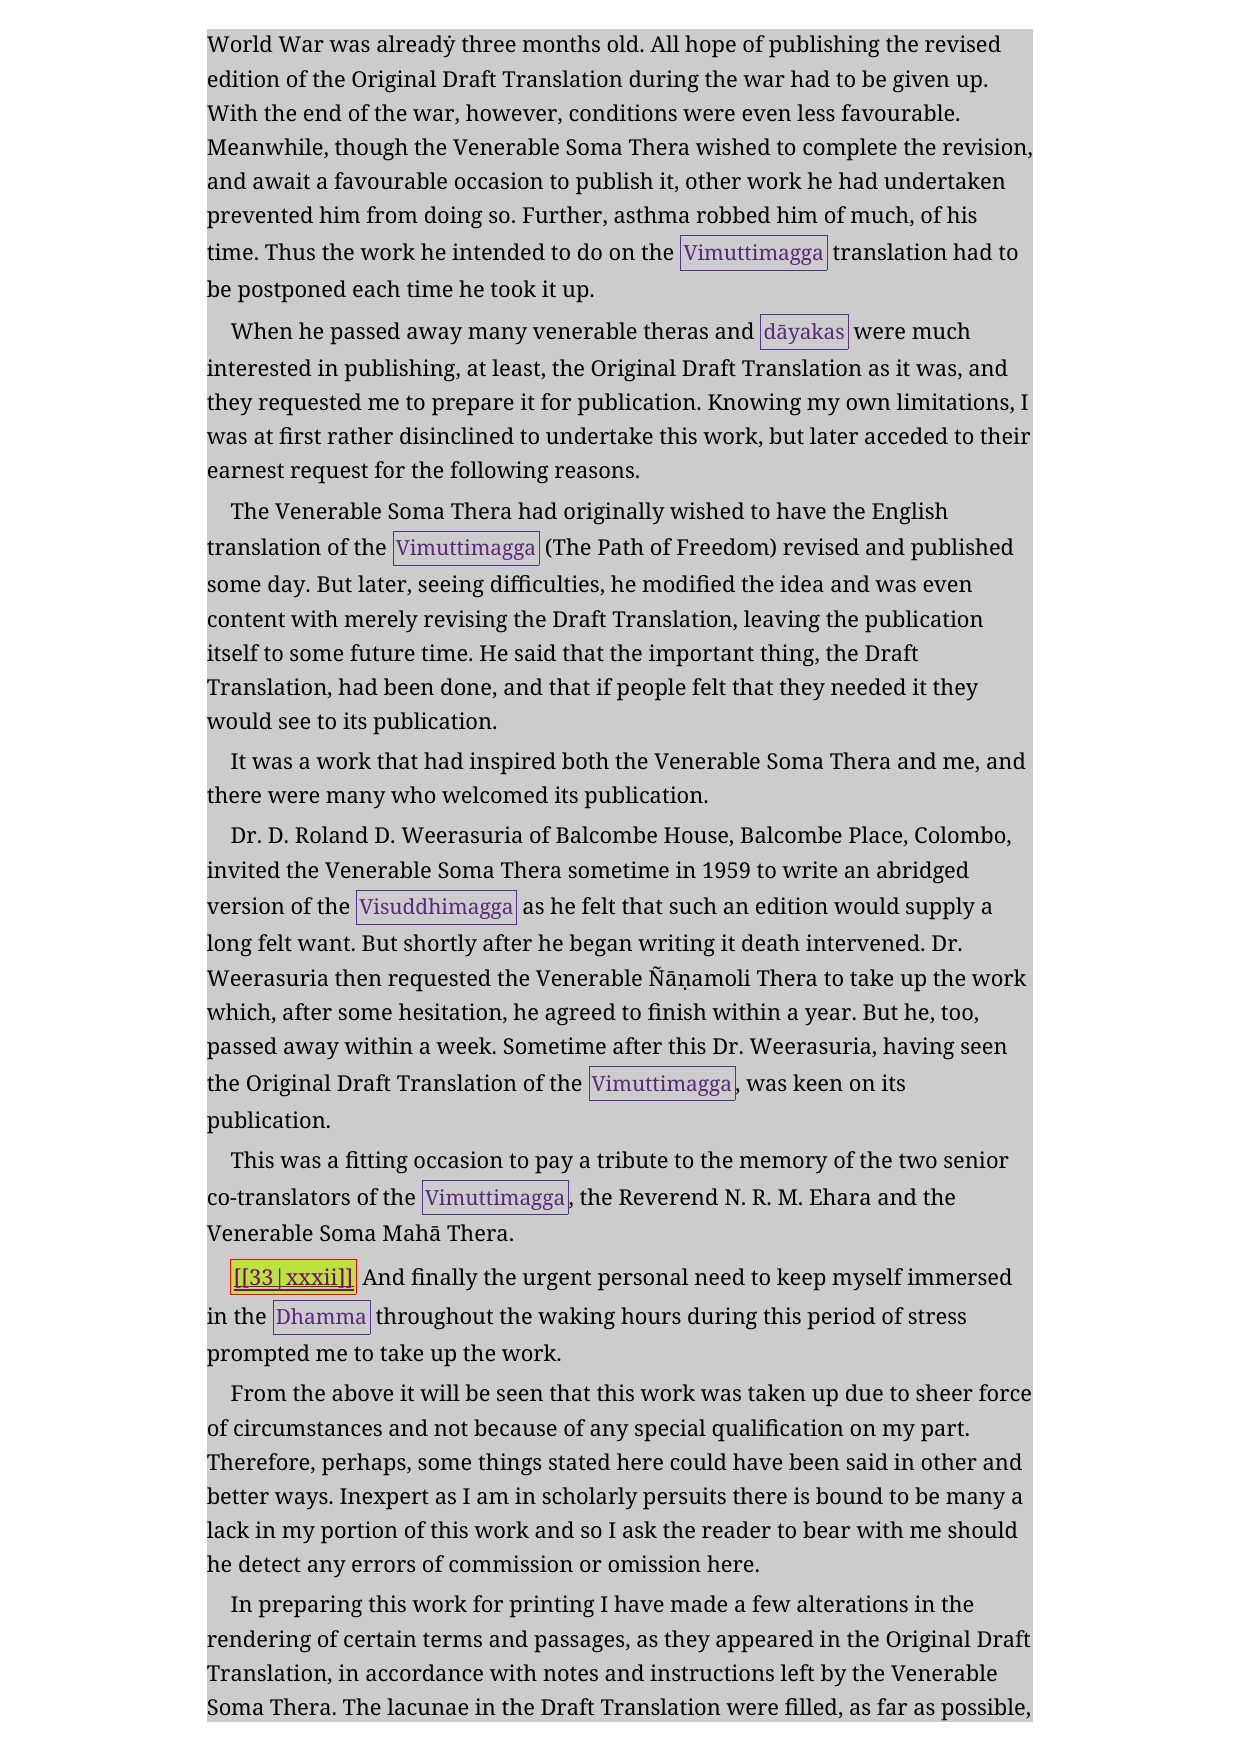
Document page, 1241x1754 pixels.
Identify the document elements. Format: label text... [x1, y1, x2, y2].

text When he passed away many venerable theras and dāyakas were much interested in publishing, at least, the Original Draft Translation as it was, and they requested me to prepare it for publication. Knowing my own limitations, I was at first rather disinclined to undertake this work, but later acceded to their earnest request for the following reasons. [207, 314, 1033, 485]
text It was a work that had inspired both the Venerable Soma Thera and me, and there were many who welcomed its publication. [207, 746, 1033, 810]
text [[33|xxxii]] And finally the urgent personal need to keep myself immersed in the Dhamma throughout the waking hours during this period of stress prompted me to take up the work. [207, 1258, 1033, 1368]
text Dr. D. Roland D. Weerasuria of Balcombe House, Balcombe Place, Colombo, invited the Venerable Soma Thera sometime in 1959 to write an abridged version of the Visuddhimagga as he felt that such an edition would supply a long felt want. But shortly after he began writing it death intervened. Dr. Weerasuria then requested the Venerable Ñāṇamoli Thera to take up the work which, after some hesitation, he agreed to finish within a year. But he, too, passed away within a week. Sometime after this Dr. Weerasuria, having seen the Original Draft Translation of the Vimuttimagga, was keen on its publication. [207, 820, 1033, 1134]
text In preparing this work for printing I have made a few alterations in the rendering of certain terms and passages, as they appeared in the Original Draft Translation, in accordance with notes and instructions left by the Venerable Soma Thera. The lacunae in the Draft Translation were filled, as far as possible, [207, 1589, 1033, 1722]
text From the above it will be seen that this work was taken up due to sheer force of circumstances and not because of any special qualification on my part. Therefore, perhaps, some things stated here could have been said in other and better ways. Inexpert as I am in scholarly persuits there is bound to be many a lack in my portion of this work and so I ask the reader to bear with me should he detect any errors of commission or omission here. [207, 1378, 1033, 1579]
text This was a fitting occasion to pay a tribute to the memory of the two senior co-translators of the Vimuttimagga, the Reverend N. R. M. Ehara and the Venerable Soma Mahā Thera. [207, 1145, 1033, 1248]
text The Venerable Soma Thera had originally wished to have the English translation of the Vimuttimagga (The Path of Freedom) revised and published some day. But later, seeing difficulties, he modified the idea and was even content with merely revising the Draft Translation, leaving the publication itself to some future time. He said that the important thing, the Draft Translation, had been done, and that if people felt that they needed it they would see to its publication. [207, 496, 1033, 736]
text World War was alreadẏ three months old. All hope of publishing the revised edition of the Original Draft Translation during the war had to be given up. With the end of the war, however, conditions were even less favourable. Meanwhile, though the Venerable Soma Thera wished to complete the revision, and await a favourable occasion to publish it, other work he had undertaken prevented him from doing so. Further, asthma robbed him of much, of his time. Thus the work he intended to do on the Vimuttimagga translation had to be postponed each time he took it up. [207, 29, 1033, 304]
